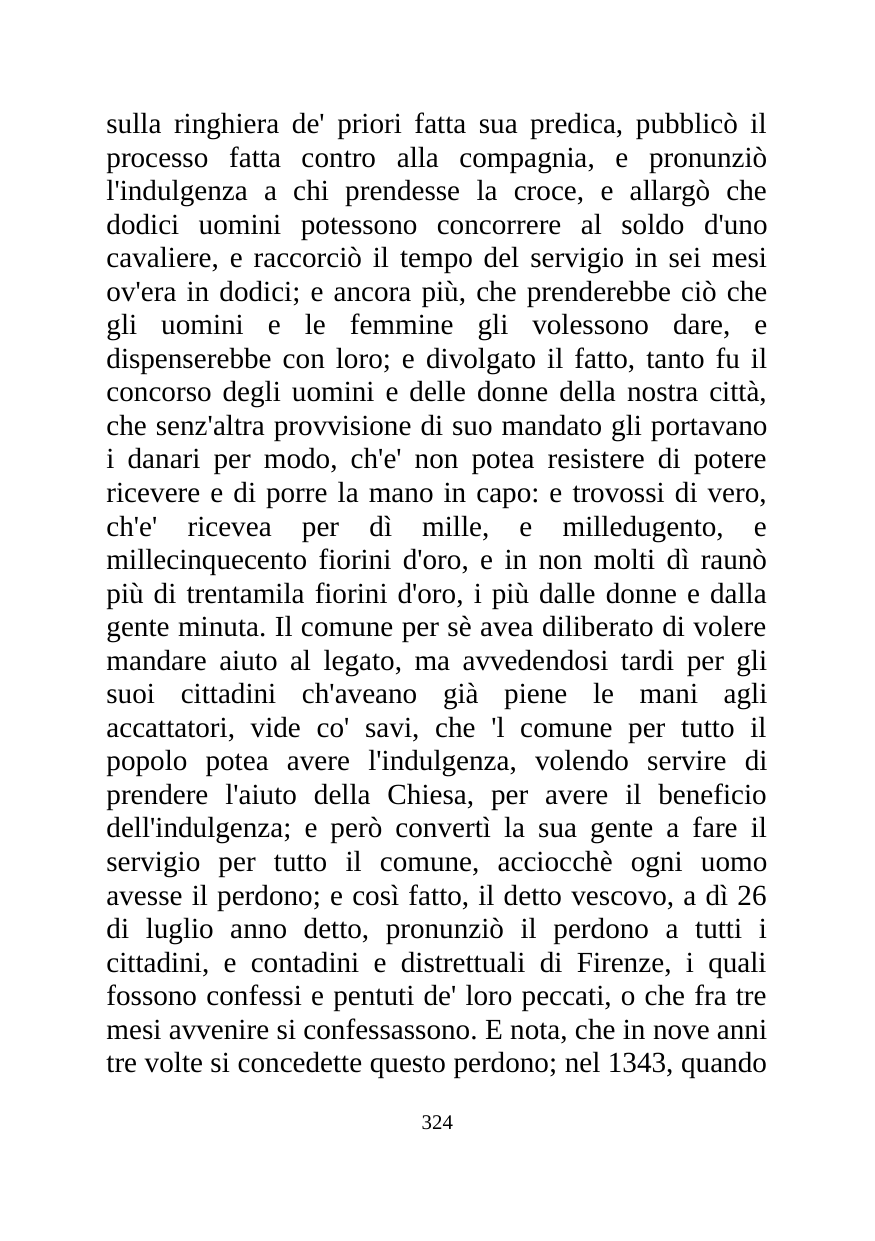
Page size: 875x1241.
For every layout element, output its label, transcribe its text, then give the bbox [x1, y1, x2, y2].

text sulla ringhiera de' priori fatta sua predica, pubblicò il processo fatta contro alla compagnia, e pronunziò l'indulgenza a chi prendesse la croce, e allargò che dodici uomini potessono concorrere al soldo d'uno cavaliere, e raccorciò il tempo del servigio in sei mesi ov'era in dodici; e ancora più, che prenderebbe ciò che gli uomini e le femmine gli volessono dare, e dispenserebbe con loro; e divolgato il fatto, tanto fu il concorso degli uomini e delle donne della nostra città, che senz'altra provvisione di suo mandato gli portavano i danari per modo, ch'e' non potea resistere di potere ricevere e di porre la mano in capo: e trovossi di vero, ch'e' ricevea per dì mille, e milledugento, e millecinquecento fiorini d'oro, e in non molti dì raunò più di trentamila fiorini d'oro, i più dalle donne e dalla gente minuta. Il comune per sè avea diliberato di volere mandare aiuto al legato, ma avvedendosi tardi per gli suoi cittadini ch'aveano già piene le mani agli accattatori, vide co' savi, che 'l comune per tutto il popolo potea avere l'indulgenza, volendo servire di prendere l'aiuto della Chiesa, per avere il beneficio dell'indulgenza; e però convertì la sua gente a fare il servigio per tutto il comune, acciocchè ogni uomo avesse il perdono; e così fatto, il detto vescovo, a dì 26 di luglio anno detto, pronunziò il perdono a tutti i cittadini, e contadini e distrettuali di Firenze, i quali fossono confessi e pentuti de' loro peccati, o che fra tre mesi avvenire si confessassono. E nota, che in nove anni tre volte si concedette questo perdono; nel 1343, quando [106, 106, 768, 1079]
